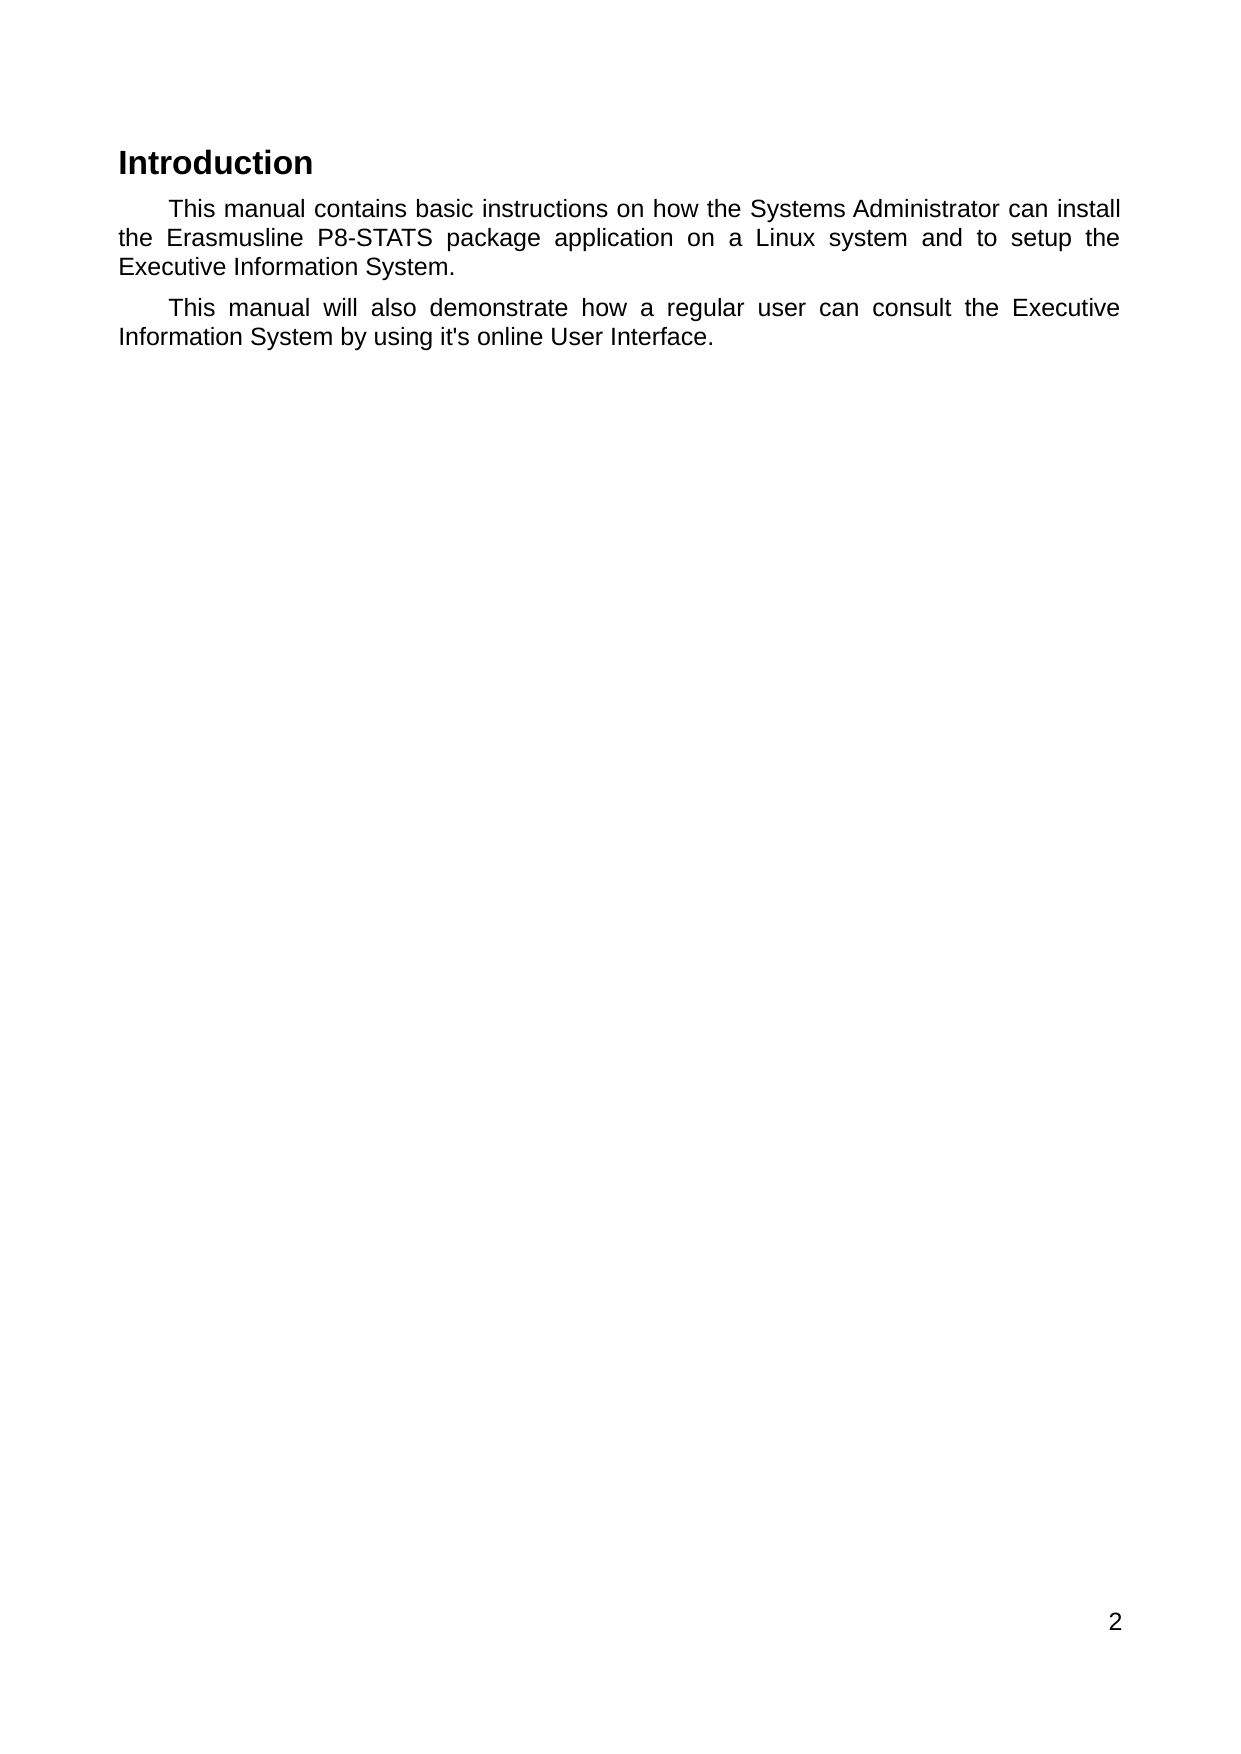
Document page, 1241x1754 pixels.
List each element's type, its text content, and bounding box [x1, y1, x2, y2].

subtitle Introduction [118, 143, 1122, 182]
text This manual contains basic instructions on how the Systems Administrator can install the Erasmusline P8-STATS package application on a Linux system and to setup the Executive Information System. [118, 194, 1122, 281]
text This manual will also demonstrate how a regular user can consult the Executive Information System by using it's online User Interface. [118, 293, 1122, 351]
